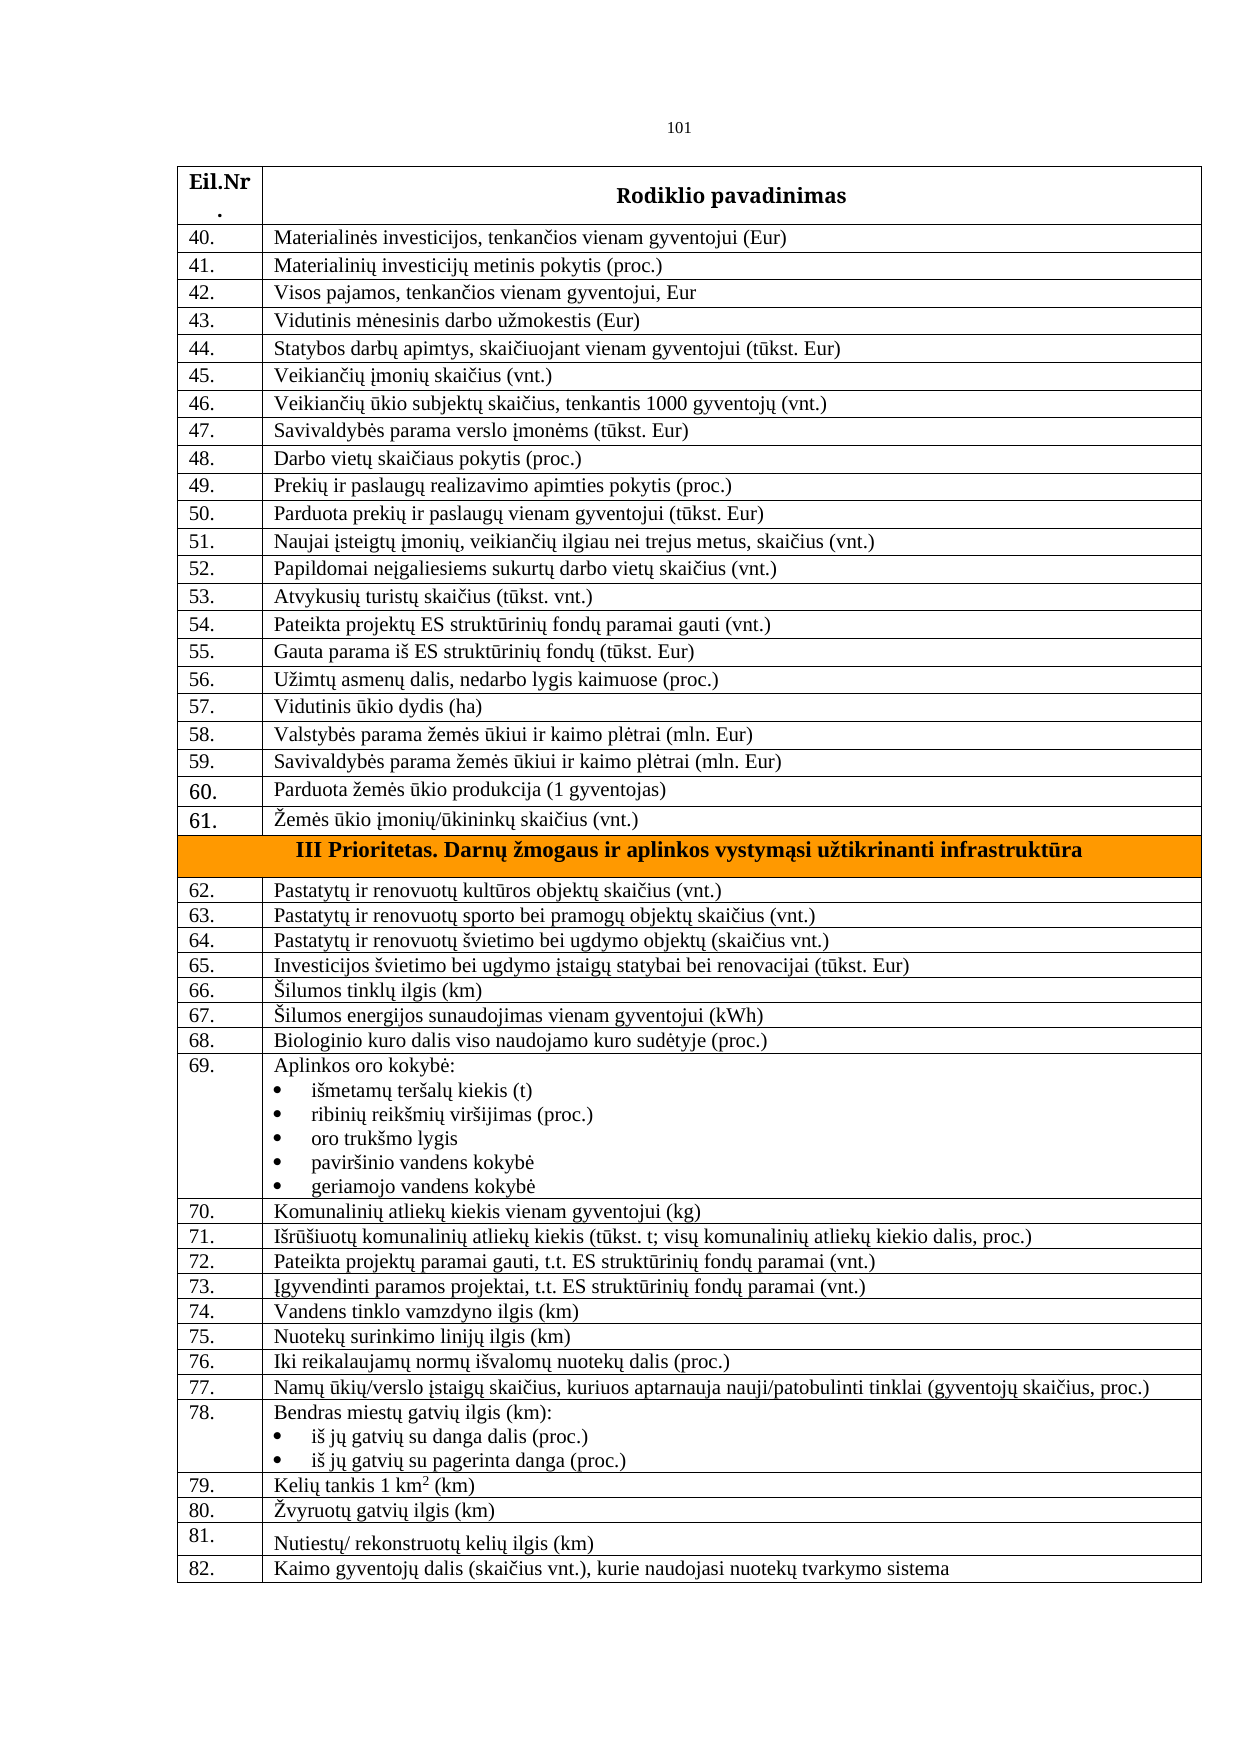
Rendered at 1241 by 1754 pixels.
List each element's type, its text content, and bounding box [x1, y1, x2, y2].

table_cell 69. [178, 1054, 262, 1198]
table_cell 57. [178, 694, 262, 721]
table_cell 59. [178, 750, 262, 776]
table_cell 55. [178, 639, 262, 666]
table_cell 71. [178, 1224, 262, 1248]
table_cell Savivaldybės parama verslo įmonėms (tūkst. Eur) [263, 418, 1201, 445]
table_cell Biologinio kuro dalis viso naudojamo kuro sudėtyje (proc.) [263, 1028, 1201, 1052]
table_cell 53. [178, 584, 262, 610]
table_cell 65. [178, 953, 262, 977]
table_cell 44. [178, 335, 262, 362]
table_cell 70. [178, 1199, 262, 1223]
table_cell Užimtų asmenų dalis, nedarbo lygis kaimuose (proc.) [263, 667, 1201, 693]
table_cell 54. [178, 611, 262, 638]
table_cell Materialinių investicijų metinis pokytis (proc.) [263, 253, 1201, 279]
table_cell Iki reikalaujamų normų išvalomų nuotekų dalis (proc.) [263, 1350, 1201, 1373]
table_cell 52. [178, 556, 262, 583]
table_cell 58. [178, 722, 262, 748]
table_cell Bendras miestų gatvių ilgis (km):  iš jų gatvių su danga dalis (proc.)  iš jų gatvių su pagerinta danga (proc.) [263, 1400, 1201, 1472]
table_cell Komunalinių atliekų kiekis vienam gyventojui (kg) [263, 1199, 1201, 1223]
table_cell 79. [178, 1473, 262, 1497]
table_cell Prekių ir paslaugų realizavimo apimties pokytis (proc.) [263, 474, 1201, 500]
table_cell Žvyruotų gatvių ilgis (km) [263, 1498, 1201, 1522]
table_header Rodiklio pavadinimas [263, 167, 1201, 224]
table_cell Gauta parama iš ES struktūrinių fondų (tūkst. Eur) [263, 639, 1201, 666]
table_cell Darbo vietų skaičiaus pokytis (proc.) [263, 446, 1201, 472]
table_cell 67. [178, 1003, 262, 1027]
table_cell 41. [178, 253, 262, 279]
table_cell Parduota prekių ir paslaugų vienam gyventojui (tūkst. Eur) [263, 501, 1201, 528]
table_cell Žemės ūkio įmonių/ūkininkų skaičius (vnt.) [263, 807, 1201, 835]
table_cell Pateikta projektų paramai gauti, t.t. ES struktūrinių fondų paramai (vnt.) [263, 1249, 1201, 1273]
table_cell Atvykusių turistų skaičius (tūkst. vnt.) [263, 584, 1201, 610]
table_cell Visos pajamos, tenkančios vienam gyventojui, Eur [263, 280, 1201, 307]
table_cell 64. [178, 928, 262, 952]
table_cell 61. [178, 807, 262, 835]
table_cell Nutiestų/ rekonstruotų kelių ilgis (km) [263, 1523, 1201, 1554]
table_cell 75. [178, 1324, 262, 1348]
table_cell 49. [178, 474, 262, 500]
table_cell 43. [178, 308, 262, 334]
table_cell Kaimo gyventojų dalis (skaičius vnt.), kurie naudojasi nuotekų tvarkymo sistema [263, 1556, 1201, 1582]
table_cell Materialinės investicijos, tenkančios vienam gyventojui (Eur) [263, 225, 1201, 252]
table_cell Pastatytų ir renovuotų švietimo bei ugdymo objektų (skaičius vnt.) [263, 928, 1201, 952]
table_cell 74. [178, 1299, 262, 1323]
table_cell Pastatytų ir renovuotų sporto bei pramogų objektų skaičius (vnt.) [263, 903, 1201, 927]
table_cell 68. [178, 1028, 262, 1052]
table_cell Vidutinis ūkio dydis (ha) [263, 694, 1201, 721]
table_cell Statybos darbų apimtys, skaičiuojant vienam gyventojui (tūkst. Eur) [263, 335, 1201, 362]
table_cell Veikiančių ūkio subjektų skaičius, tenkantis 1000 gyventojų (vnt.) [263, 391, 1201, 417]
table_cell Pastatytų ir renovuotų kultūros objektų skaičius (vnt.) [263, 878, 1201, 902]
table_cell 51. [178, 529, 262, 555]
table_cell 50. [178, 501, 262, 528]
table_cell Parduota žemės ūkio produkcija (1 gyventojas) [263, 777, 1201, 806]
table_cell Kelių tankis 1 km2 (km) [263, 1473, 1201, 1497]
table_cell 63. [178, 903, 262, 927]
table_cell Nuotekų surinkimo linijų ilgis (km) [263, 1324, 1201, 1348]
table_cell 40. [178, 225, 262, 252]
table_cell Valstybės parama žemės ūkiui ir kaimo plėtrai (mln. Eur) [263, 722, 1201, 748]
table_cell Veikiančių įmonių skaičius (vnt.) [263, 363, 1201, 389]
table_cell 82. [178, 1556, 262, 1582]
table_cell 47. [178, 418, 262, 445]
table_cell 66. [178, 978, 262, 1002]
table_cell Naujai įsteigtų įmonių, veikiančių ilgiau nei trejus metus, skaičius (vnt.) [263, 529, 1201, 555]
table_cell 56. [178, 667, 262, 693]
table_cell Šilumos tinklų ilgis (km) [263, 978, 1201, 1002]
table_cell 62. [178, 878, 262, 902]
table_cell 77. [178, 1375, 262, 1399]
table_cell 80. [178, 1498, 262, 1522]
table_cell 45. [178, 363, 262, 389]
table_cell 76. [178, 1350, 262, 1373]
table_cell III Prioritetas. Darnų žmogaus ir aplinkos vystymąsi užtikrinanti infrastruktūra [178, 836, 1201, 877]
table_cell 72. [178, 1249, 262, 1273]
table_cell Išrūšiuotų komunalinių atliekų kiekis (tūkst. t; visų komunalinių atliekų kiekio dalis, proc.) [263, 1224, 1201, 1248]
table_cell 46. [178, 391, 262, 417]
table_cell 78. [178, 1400, 262, 1472]
table_cell Papildomai neįgaliesiems sukurtų darbo vietų skaičius (vnt.) [263, 556, 1201, 583]
table_cell 81. [178, 1523, 262, 1554]
table_cell Pateikta projektų ES struktūrinių fondų paramai gauti (vnt.) [263, 611, 1201, 638]
table_cell Vidutinis mėnesinis darbo užmokestis (Eur) [263, 308, 1201, 334]
table_cell Aplinkos oro kokybė:  išmetamų teršalų kiekis (t)  ribinių reikšmių viršijimas (proc.)  oro trukšmo lygis  paviršinio vandens kokybė  geriamojo vandens kokybė [263, 1054, 1201, 1198]
table_cell 73. [178, 1274, 262, 1298]
table_cell 48. [178, 446, 262, 472]
table_cell Vandens tinklo vamzdyno ilgis (km) [263, 1299, 1201, 1323]
table_cell Šilumos energijos sunaudojimas vienam gyventojui (kWh) [263, 1003, 1201, 1027]
table_cell Savivaldybės parama žemės ūkiui ir kaimo plėtrai (mln. Eur) [263, 750, 1201, 776]
table_cell Įgyvendinti paramos projektai, t.t. ES struktūrinių fondų paramai (vnt.) [263, 1274, 1201, 1298]
table_cell 42. [178, 280, 262, 307]
table_header Eil.Nr. [178, 167, 262, 224]
table_cell 60. [178, 777, 262, 806]
table_cell Namų ūkių/verslo įstaigų skaičius, kuriuos aptarnauja nauji/patobulinti tinklai (gyventojų skaičius, proc.) [263, 1375, 1201, 1399]
table_cell Investicijos švietimo bei ugdymo įstaigų statybai bei renovacijai (tūkst. Eur) [263, 953, 1201, 977]
